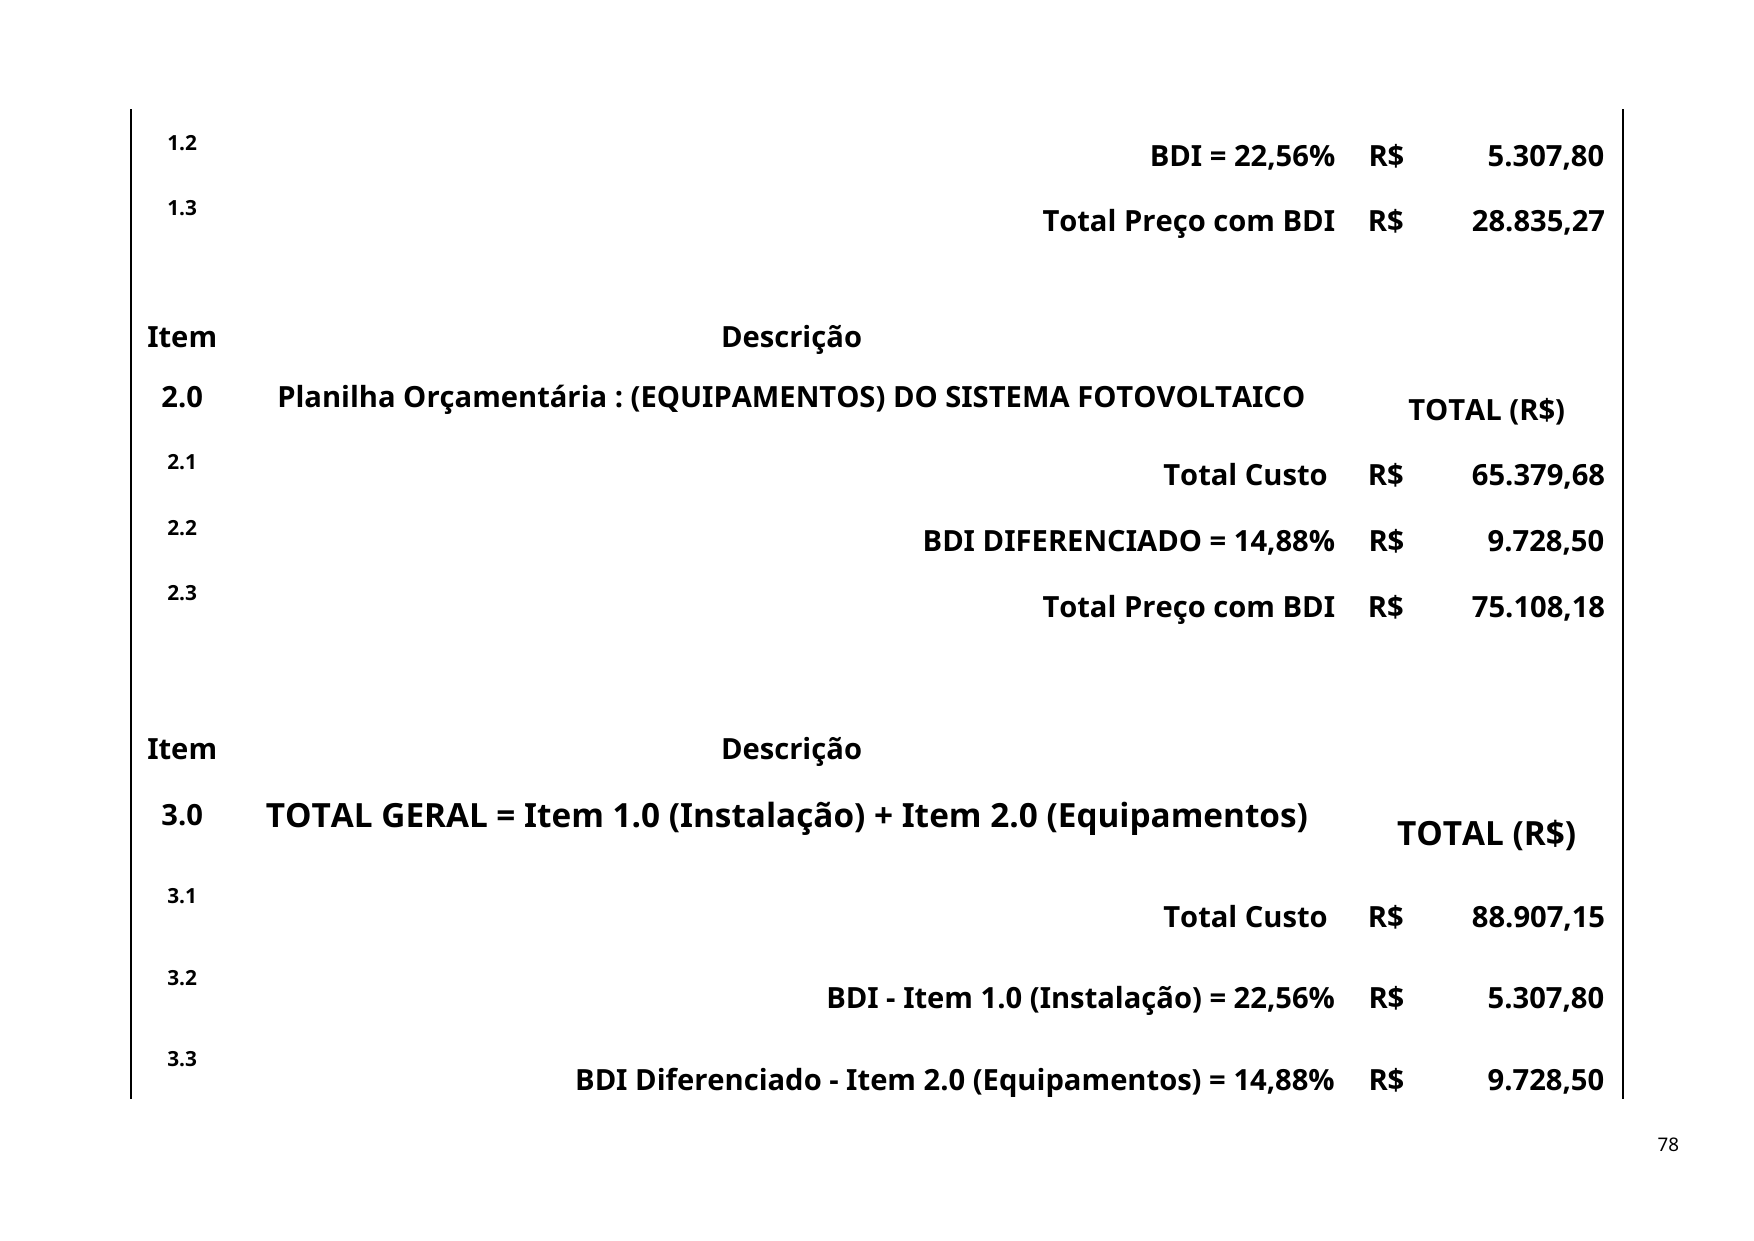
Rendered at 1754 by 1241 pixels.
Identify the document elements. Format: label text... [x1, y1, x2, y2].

table_cell 2.2 [132, 494, 233, 560]
table_cell BDI - Item 1.0 (Instalação) = 22,56% [233, 936, 1350, 1017]
table_cell [233, 240, 674, 280]
table_cell 3.3 [132, 1018, 233, 1099]
table_cell 2.1 [132, 429, 233, 494]
table_cell [233, 665, 674, 694]
table_cell [132, 665, 233, 694]
table_cell [1350, 626, 1622, 665]
table_cell [1082, 280, 1350, 308]
table_cell Planilha Orçamentária : (EQUIPAMENTOS) DO SISTEMA FOTOVOLTAICO [233, 363, 1350, 429]
table_cell [674, 240, 774, 280]
table_cell [132, 280, 233, 308]
table_cell Total Preço com BDI [233, 560, 1350, 626]
table_cell Total Preço com BDI [233, 175, 1350, 240]
table_cell [132, 694, 233, 722]
table_cell TOTAL GERAL = Item 1.0 (Instalação) + Item 2.0 (Equipamentos) [233, 774, 1350, 855]
table_cell TOTAL (R$) [1350, 363, 1622, 429]
table_cell [774, 280, 928, 308]
table_cell [1350, 240, 1622, 280]
table_cell Total Custo [233, 429, 1350, 494]
table_cell 3.1 [132, 855, 233, 936]
table_cell [233, 626, 674, 665]
table_cell 2.3 [132, 560, 233, 626]
table_cell 2.0 [132, 363, 233, 429]
table_cell [928, 280, 1082, 308]
table_cell [1350, 694, 1622, 722]
table_cell R$ 88.907,15 [1350, 855, 1622, 936]
table_cell 1.3 [132, 175, 233, 240]
table_cell BDI = 22,56% [233, 109, 1350, 175]
table_cell Total Custo [233, 855, 1350, 936]
table_cell [233, 280, 674, 308]
table_cell R$ 9.728,50 [1350, 1018, 1622, 1099]
table_cell R$ 5.307,80 [1350, 109, 1622, 175]
table_cell 3.0 [132, 774, 233, 855]
table_cell R$ 75.108,18 [1350, 560, 1622, 626]
table_cell [774, 694, 928, 722]
table_cell [132, 626, 233, 665]
table_cell [674, 665, 774, 694]
table_cell R$ 28.835,27 [1350, 175, 1622, 240]
table_cell [1082, 694, 1350, 722]
table_cell BDI DIFERENCIADO = 14,88% [233, 494, 1350, 560]
table_cell 1.2 [132, 109, 233, 175]
table_cell 3.2 [132, 936, 233, 1017]
table_cell [1350, 280, 1622, 308]
table_cell [1350, 722, 1622, 774]
table_cell R$ 5.307,80 [1350, 936, 1622, 1017]
table_cell [774, 240, 928, 280]
table_cell TOTAL (R$) [1350, 774, 1622, 855]
table_cell [928, 240, 1082, 280]
table_cell BDI Diferenciado - Item 2.0 (Equipamentos) = 14,88% [233, 1018, 1350, 1099]
table_cell [1350, 309, 1622, 363]
table_cell [132, 240, 233, 280]
table_cell [674, 280, 774, 308]
table_cell Descrição [233, 722, 1350, 774]
table_cell [928, 665, 1082, 694]
table_cell Item [132, 309, 233, 363]
table_cell Item [132, 722, 233, 774]
table_cell R$ 65.379,68 [1350, 429, 1622, 494]
table_cell [1082, 665, 1350, 694]
table_cell [774, 626, 928, 665]
table_cell [674, 626, 774, 665]
table_cell [1082, 626, 1350, 665]
table_cell [928, 626, 1082, 665]
table_cell [1082, 240, 1350, 280]
table_cell [1350, 665, 1622, 694]
table_cell [928, 694, 1082, 722]
table_cell R$ 9.728,50 [1350, 494, 1622, 560]
table_cell [674, 694, 774, 722]
table_cell Descrição [233, 309, 1350, 363]
table_cell [774, 665, 928, 694]
table_cell [233, 694, 674, 722]
